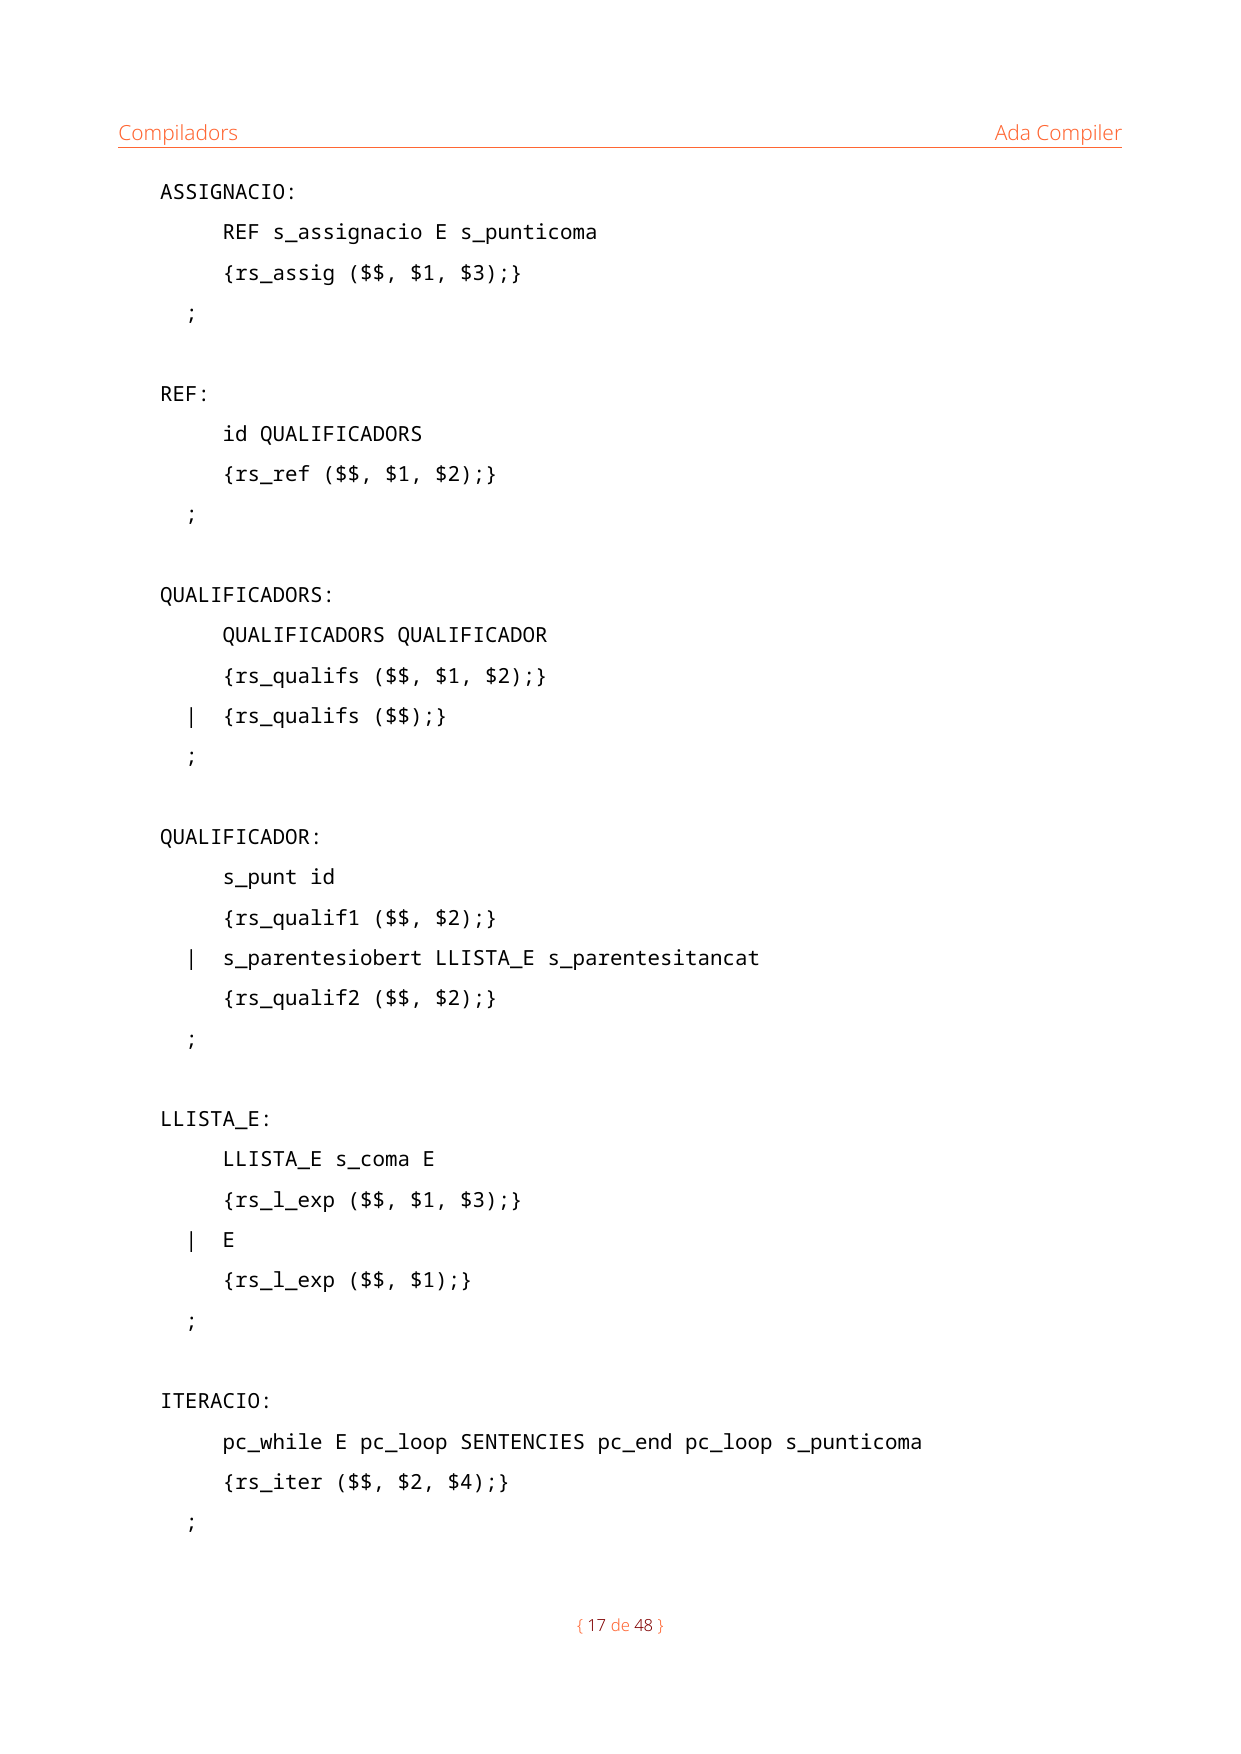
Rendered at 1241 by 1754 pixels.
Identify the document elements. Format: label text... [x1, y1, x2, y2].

text | E [118, 1225, 1122, 1254]
text {rs_ref ($$, $1, $2);} [118, 459, 1122, 488]
text REF: [118, 379, 1122, 407]
text QUALIFICADORS QUALIFICADOR [118, 621, 1122, 649]
text pc_while E pc_loop SENTENCIES pc_end pc_loop s_punticoma [118, 1427, 1122, 1455]
text {rs_qualifs ($$, $1, $2);} [118, 661, 1122, 689]
text ; [118, 1306, 1122, 1334]
text ITERACIO: [118, 1386, 1122, 1415]
text s_punt id [118, 862, 1122, 891]
text {rs_l_exp ($$, $1, $3);} [118, 1185, 1122, 1213]
text {rs_iter ($$, $2, $4);} [118, 1467, 1122, 1496]
text {rs_assig ($$, $1, $3);} [118, 258, 1122, 286]
text {rs_l_exp ($$, $1);} [118, 1266, 1122, 1294]
text LLISTA_E: [118, 1104, 1122, 1133]
text id QUALIFICADORS [118, 419, 1122, 447]
text {rs_qualif2 ($$, $2);} [118, 983, 1122, 1012]
text ; [118, 741, 1122, 770]
text ASSIGNACIO: [118, 177, 1122, 206]
text ; [118, 1024, 1122, 1052]
text QUALIFICADORS: [118, 580, 1122, 609]
text REF s_assignacio E s_punticoma [118, 217, 1122, 246]
text | s_parentesiobert LLISTA_E s_parentesitancat [118, 943, 1122, 971]
text | {rs_qualifs ($$);} [118, 701, 1122, 729]
text ; [118, 1507, 1122, 1536]
text QUALIFICADOR: [118, 822, 1122, 851]
text LLISTA_E s_coma E [118, 1144, 1122, 1173]
text ; [118, 499, 1122, 528]
text {rs_qualif1 ($$, $2);} [118, 903, 1122, 931]
text ; [118, 298, 1122, 326]
